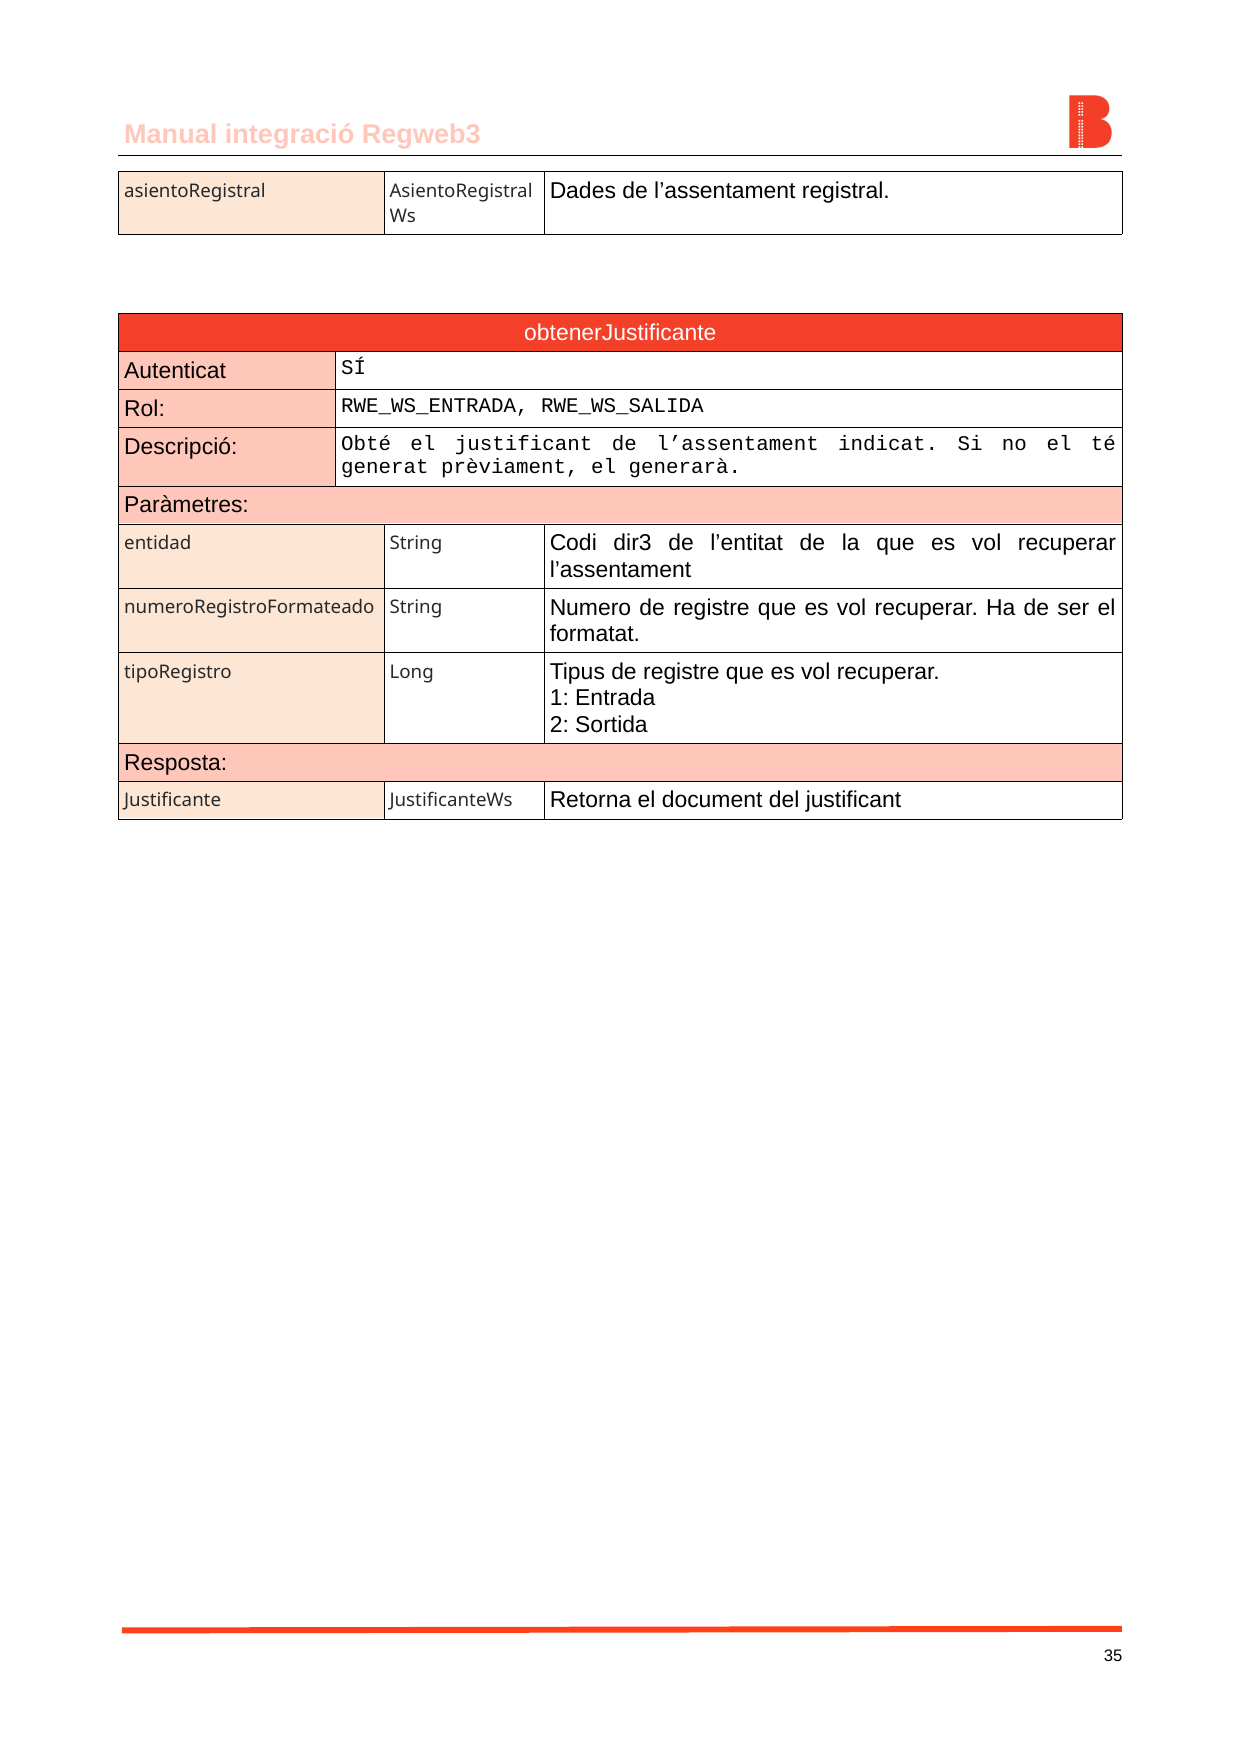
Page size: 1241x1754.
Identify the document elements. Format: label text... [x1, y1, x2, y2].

table_cell Resposta: [119, 744, 1122, 781]
table_cell SÍ [336, 352, 1122, 389]
table_cell tipoRegistro [119, 653, 384, 743]
table_cell Numero de registre que es vol recuperar. Ha de ser el formatat. [545, 589, 1122, 652]
table_cell Autenticat [119, 352, 335, 389]
table_cell entidad [119, 525, 384, 588]
table_cell String [385, 589, 544, 652]
table_cell asientoRegistral [119, 172, 384, 234]
table_cell RWE_WS_ENTRADA, RWE_WS_SALIDA [336, 390, 1122, 427]
table_cell numeroRegistroFormateado [119, 589, 384, 652]
table_cell Codi dir3 de l’entitat de la que es vol recuperar l’assentament [545, 525, 1122, 588]
table_cell Paràmetres: [119, 487, 1122, 523]
table_cell Justificante [119, 782, 384, 818]
table_cell JustificanteWs [385, 782, 544, 818]
table_cell Rol: [119, 390, 335, 427]
table_cell Retorna el document del justificant [545, 782, 1122, 818]
table_cell String [385, 525, 544, 588]
table_header obtenerJustificante [119, 314, 1122, 351]
table_cell Long [385, 653, 544, 743]
table_cell Obté el justificant de l’assentament indicat. Si no el té generat prèviament, el generarà. [336, 428, 1122, 486]
table_cell Descripció: [119, 428, 335, 486]
table_cell Tipus de registre que es vol recuperar. 1: Entrada 2: Sortida [545, 653, 1122, 743]
picture [1063, 94, 1117, 150]
table_cell AsientoRegistralWs [385, 172, 544, 234]
table_cell Dades de l’assentament registral. [545, 172, 1122, 234]
